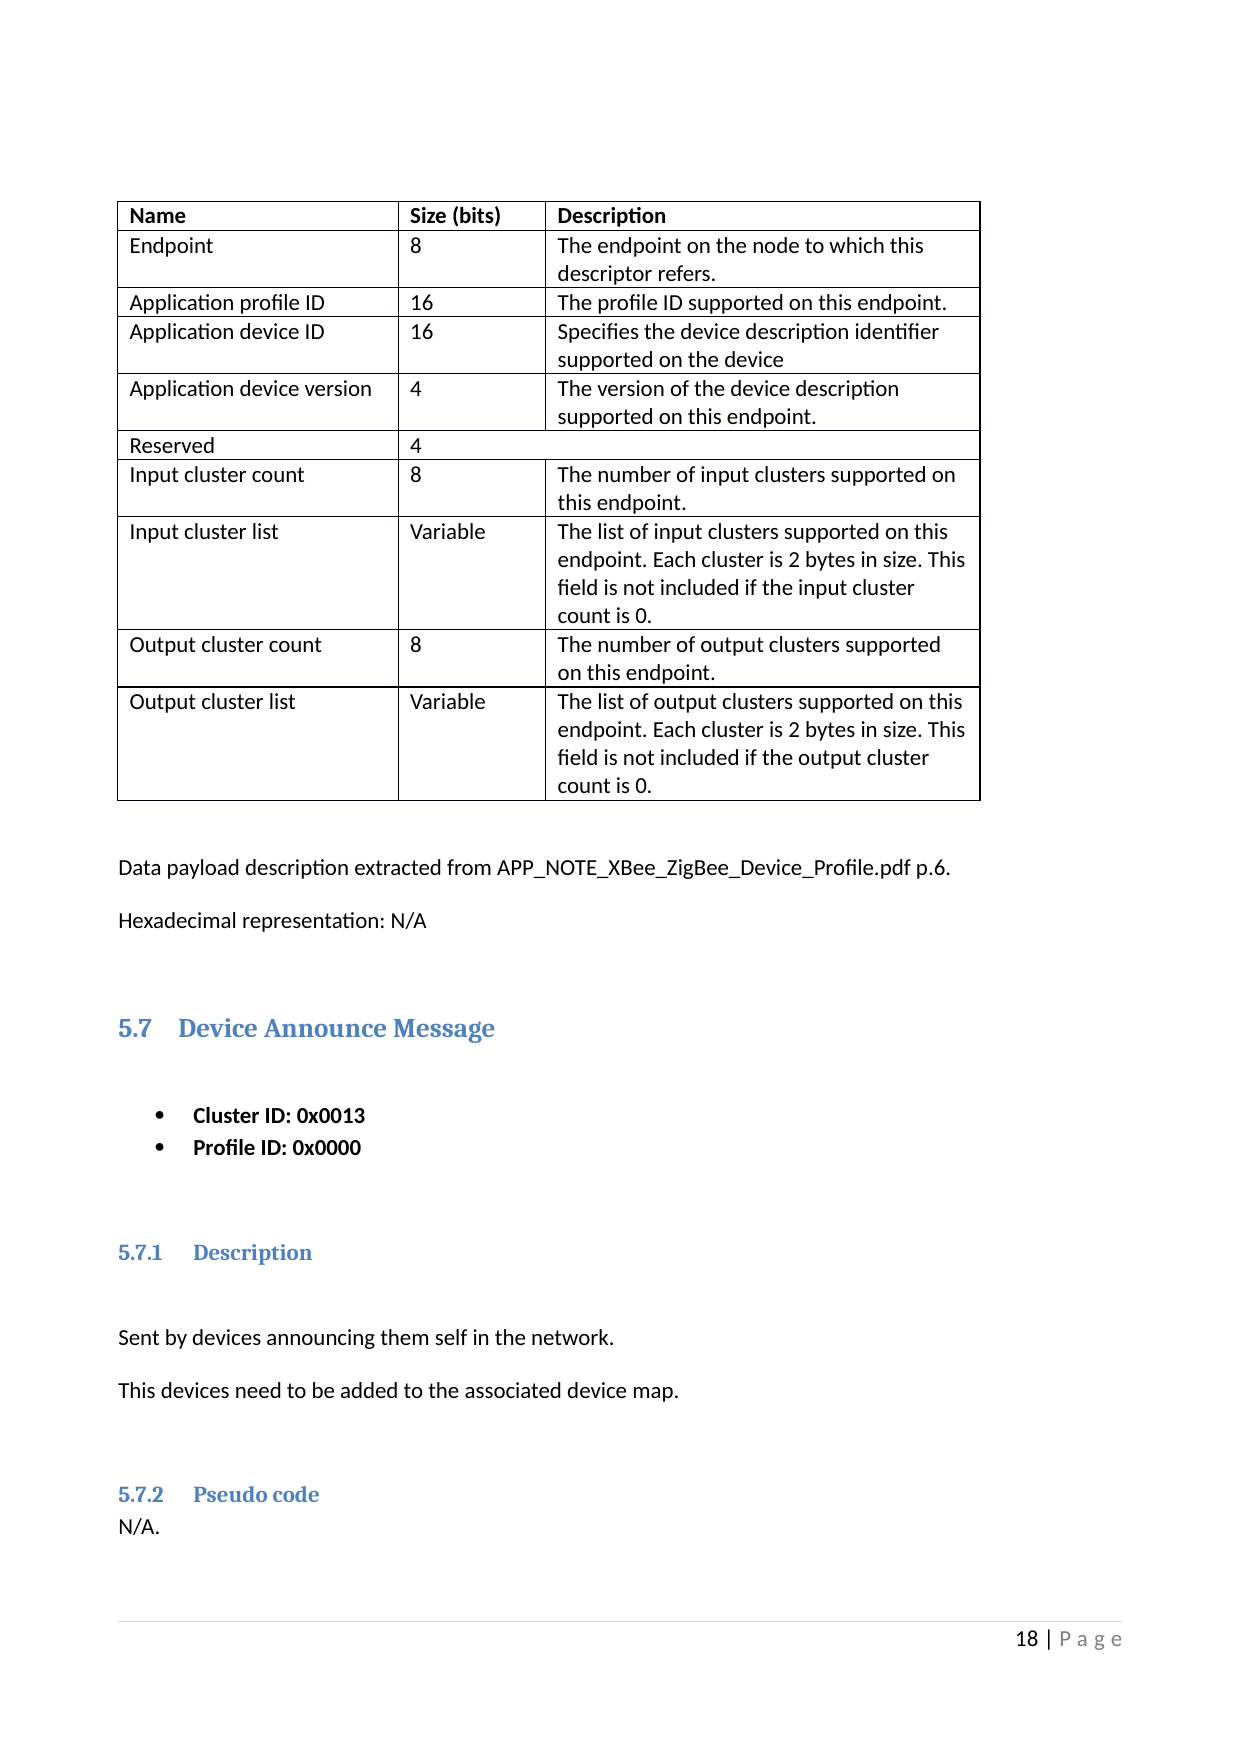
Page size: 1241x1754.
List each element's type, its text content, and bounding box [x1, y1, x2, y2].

table_cell Application device ID [118, 317, 398, 373]
subtitle Device Announce Message [118, 1013, 1122, 1044]
table_cell Application device version [118, 374, 398, 430]
table_header Description [546, 202, 979, 230]
text N/A. [118, 1512, 1122, 1540]
table_cell 8 [399, 231, 545, 287]
table_cell Variable [399, 688, 545, 799]
list Cluster ID: 0x0013 [156, 1101, 1122, 1129]
table_cell Application profile ID [118, 288, 398, 316]
table_cell Specifies the device description identifier supported on the device [546, 317, 979, 373]
table_cell The profile ID supported on this endpoint. [546, 288, 979, 316]
table_cell The list of input clusters supported on this endpoint. Each cluster is 2 bytes in size. This field is not included if the input cluster count is 0. [546, 517, 979, 629]
table_cell Variable [399, 517, 545, 629]
list Profile ID: 0x0000 [156, 1133, 1122, 1162]
table_cell Input cluster count [118, 460, 398, 516]
table_cell Endpoint [118, 231, 398, 287]
table_cell Output cluster count [118, 630, 398, 686]
text This devices need to be added to the associated device map. [118, 1376, 1122, 1404]
subtitle Description [118, 1239, 1122, 1266]
table_cell Input cluster list [118, 517, 398, 629]
table_cell 16 [399, 317, 545, 373]
table_header Name [118, 202, 398, 230]
table_cell 4 [399, 431, 979, 459]
table_cell 8 [399, 630, 545, 686]
table_cell Reserved [118, 431, 398, 459]
subtitle Pseudo code [118, 1482, 1122, 1508]
table_cell The endpoint on the node to which this descriptor refers. [546, 231, 979, 287]
text Hexadecimal representation: N/A [118, 907, 1122, 934]
table_cell 4 [399, 374, 545, 430]
text Data payload description extracted from APP_NOTE_XBee_ZigBee_Device_Profile.pdf p.6. [118, 853, 1122, 882]
table_cell The number of output clusters supported on this endpoint. [546, 630, 979, 686]
table_cell Output cluster list [118, 688, 398, 799]
table_cell The version of the device description supported on this endpoint. [546, 374, 979, 430]
table_header Size (bits) [399, 202, 545, 230]
table_cell The list of output clusters supported on this endpoint. Each cluster is 2 bytes in size. This field is not included if the output cluster count is 0. [546, 688, 979, 799]
table_cell 8 [399, 460, 545, 516]
table_cell The number of input clusters supported on this endpoint. [546, 460, 979, 516]
text Sent by devices announcing them self in the network. [118, 1323, 1122, 1351]
table_cell 16 [399, 288, 545, 316]
